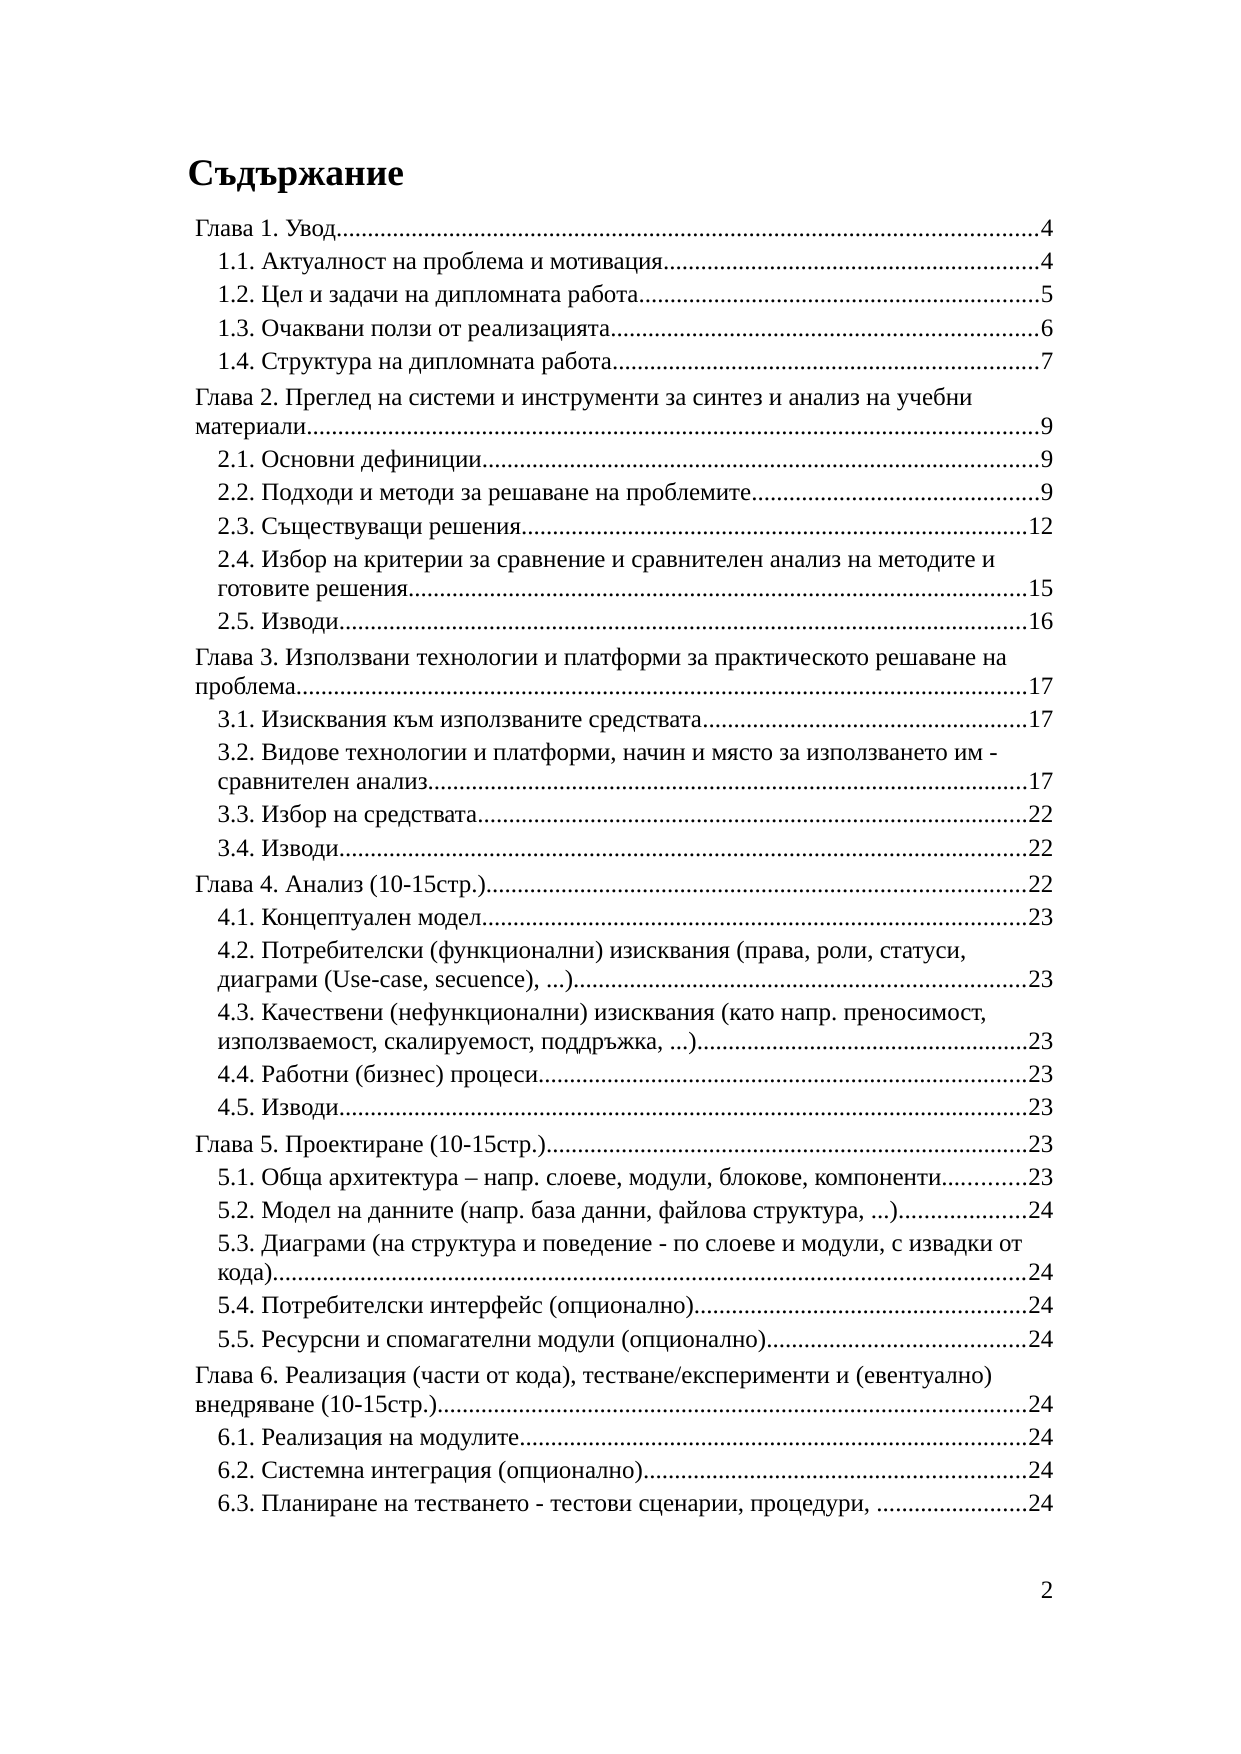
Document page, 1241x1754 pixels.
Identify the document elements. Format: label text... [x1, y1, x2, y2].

text 4.3. Качествени (нефункционални) изисквания (като напр. преносимост, използваемост, скалируемост, поддръжка, ...) 23 [217, 997, 1053, 1055]
text 2.1. Основни дефиниции 9 [217, 444, 1053, 473]
text 6.3. Планиране на тестването - тестови сценарии, процедури, ... 24 [217, 1488, 1053, 1517]
subtitle Съдържание [187, 150, 1053, 193]
text 2.3. Съществуващи решения 12 [217, 511, 1053, 539]
text Глава 3. Използвани технологии и платформи за практическото решаване на проблема 17 [195, 642, 1053, 700]
text Глава 4. Анализ (10-15стр.) 22 [195, 869, 1053, 898]
text 2.5. Изводи 16 [217, 606, 1053, 635]
text 3.2. Видове технологии и платформи, начин и място за използването им - сравнителен анализ 17 [217, 737, 1053, 795]
text 4.5. Изводи 23 [217, 1092, 1053, 1121]
text 6.2. Системна интеграция (опционално) 24 [217, 1455, 1053, 1484]
text 6.1. Реализация на модулите 24 [217, 1422, 1053, 1451]
text 2.2. Подходи и методи за решаване на проблемите 9 [217, 477, 1053, 506]
text Глава 2. Преглед на системи и инструменти за синтез и анализ на учебни материали 9 [195, 382, 1053, 440]
text 5.3. Диаграми (на структура и поведение - по слоеве и модули, с извадки от кода) 24 [217, 1228, 1053, 1286]
text 1.4. Структура на дипломната работа 7 [217, 346, 1053, 375]
text Глава 6. Реализация (части от кода), тестване/експерименти и (евентуално) внедряване (10-15стр.) 24 [195, 1360, 1053, 1417]
text 5.2. Модел на данните (напр. база данни, файлова структура, ...) 24 [217, 1195, 1053, 1224]
text Глава 1. Увод 4 [195, 213, 1053, 242]
text 3.1. Изисквания към използваните средствата 17 [217, 704, 1053, 733]
text 5.1. Обща архитектура – напр. слоеве, модули, блокове, компоненти... 23 [217, 1162, 1053, 1191]
text 1.2. Цел и задачи на дипломната работа 5 [217, 279, 1053, 308]
text 2.4. Избор на критерии за сравнение и сравнителен анализ на методите и готовите решения 15 [217, 544, 1053, 601]
text 4.1. Концептуален модел 23 [217, 902, 1053, 931]
text 1.3. Очаквани ползи от реализацията 6 [217, 313, 1053, 342]
text 3.3. Избор на средствата 22 [217, 799, 1053, 828]
text 3.4. Изводи 22 [217, 833, 1053, 861]
text Глава 5. Проектиране (10-15стр.) 23 [195, 1129, 1053, 1157]
text 5.5. Ресурсни и спомагателни модули (опционално) 24 [217, 1324, 1053, 1352]
text 4.4. Работни (бизнес) процеси 23 [217, 1059, 1053, 1088]
text 4.2. Потребителски (функционални) изисквания (права, роли, статуси, диаграми (Use-case, secuence), ...) 23 [217, 935, 1053, 993]
text 1.1. Актуалност на проблема и мотивация 4 [217, 246, 1053, 275]
text 5.4. Потребителски интерфейс (опционално) 24 [217, 1290, 1053, 1319]
